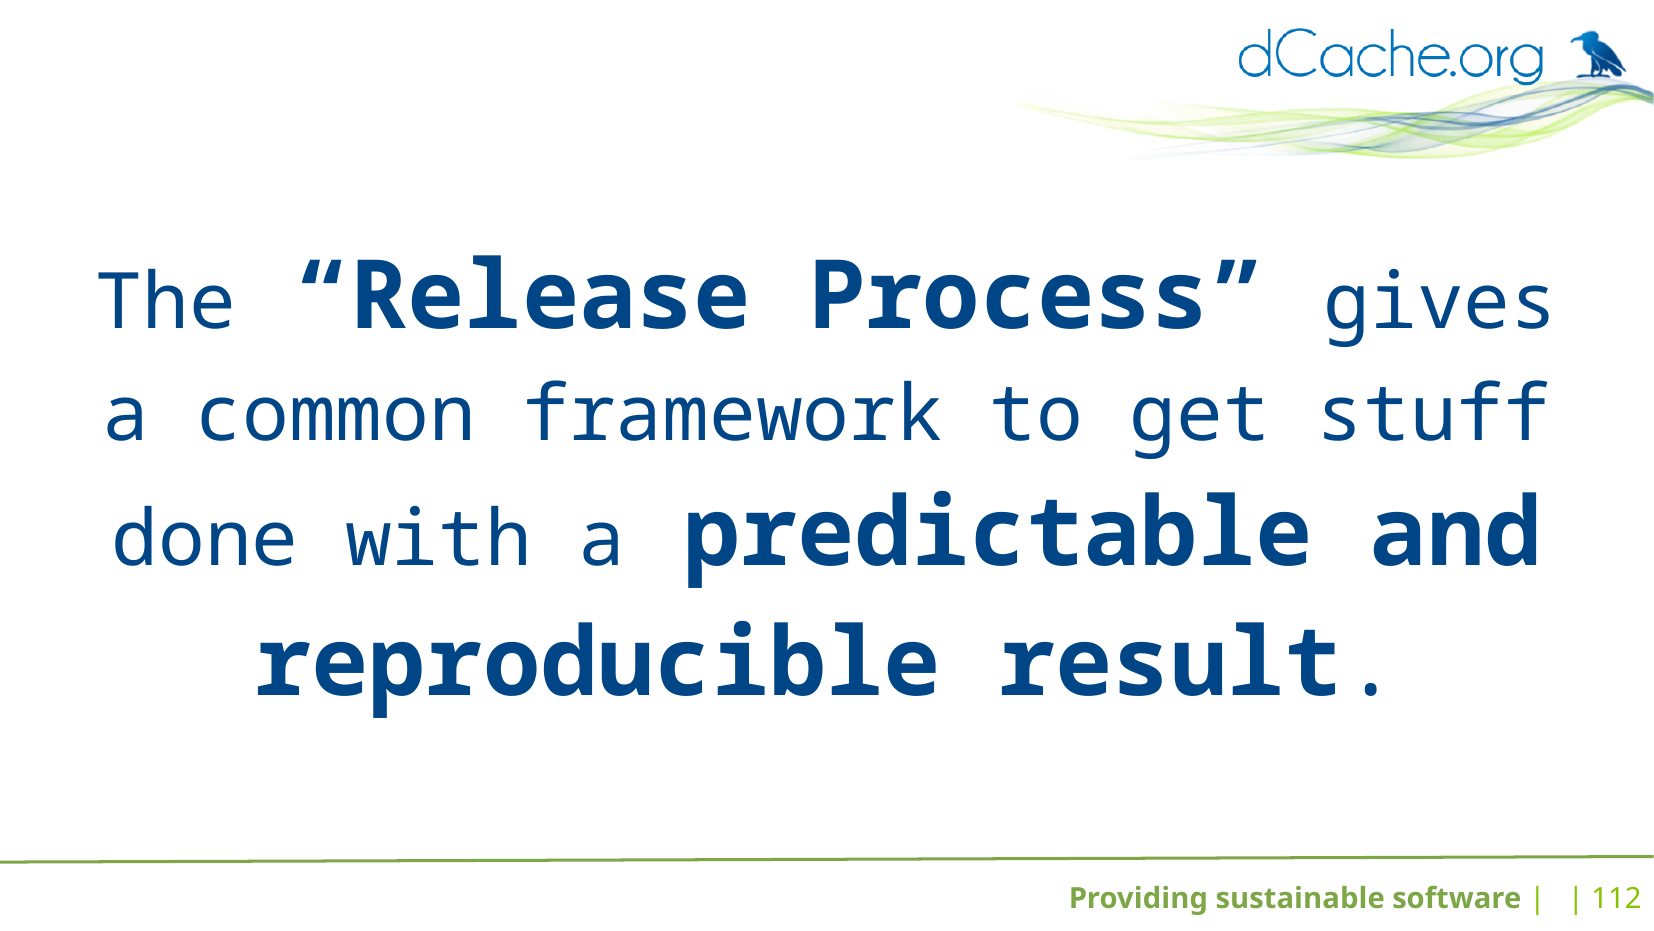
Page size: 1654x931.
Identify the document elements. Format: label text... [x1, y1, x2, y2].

list The “Release Process” gives a common framework to get stuff done with a predictable and reproducible result. [82, 227, 1571, 767]
picture [956, 16, 1654, 169]
